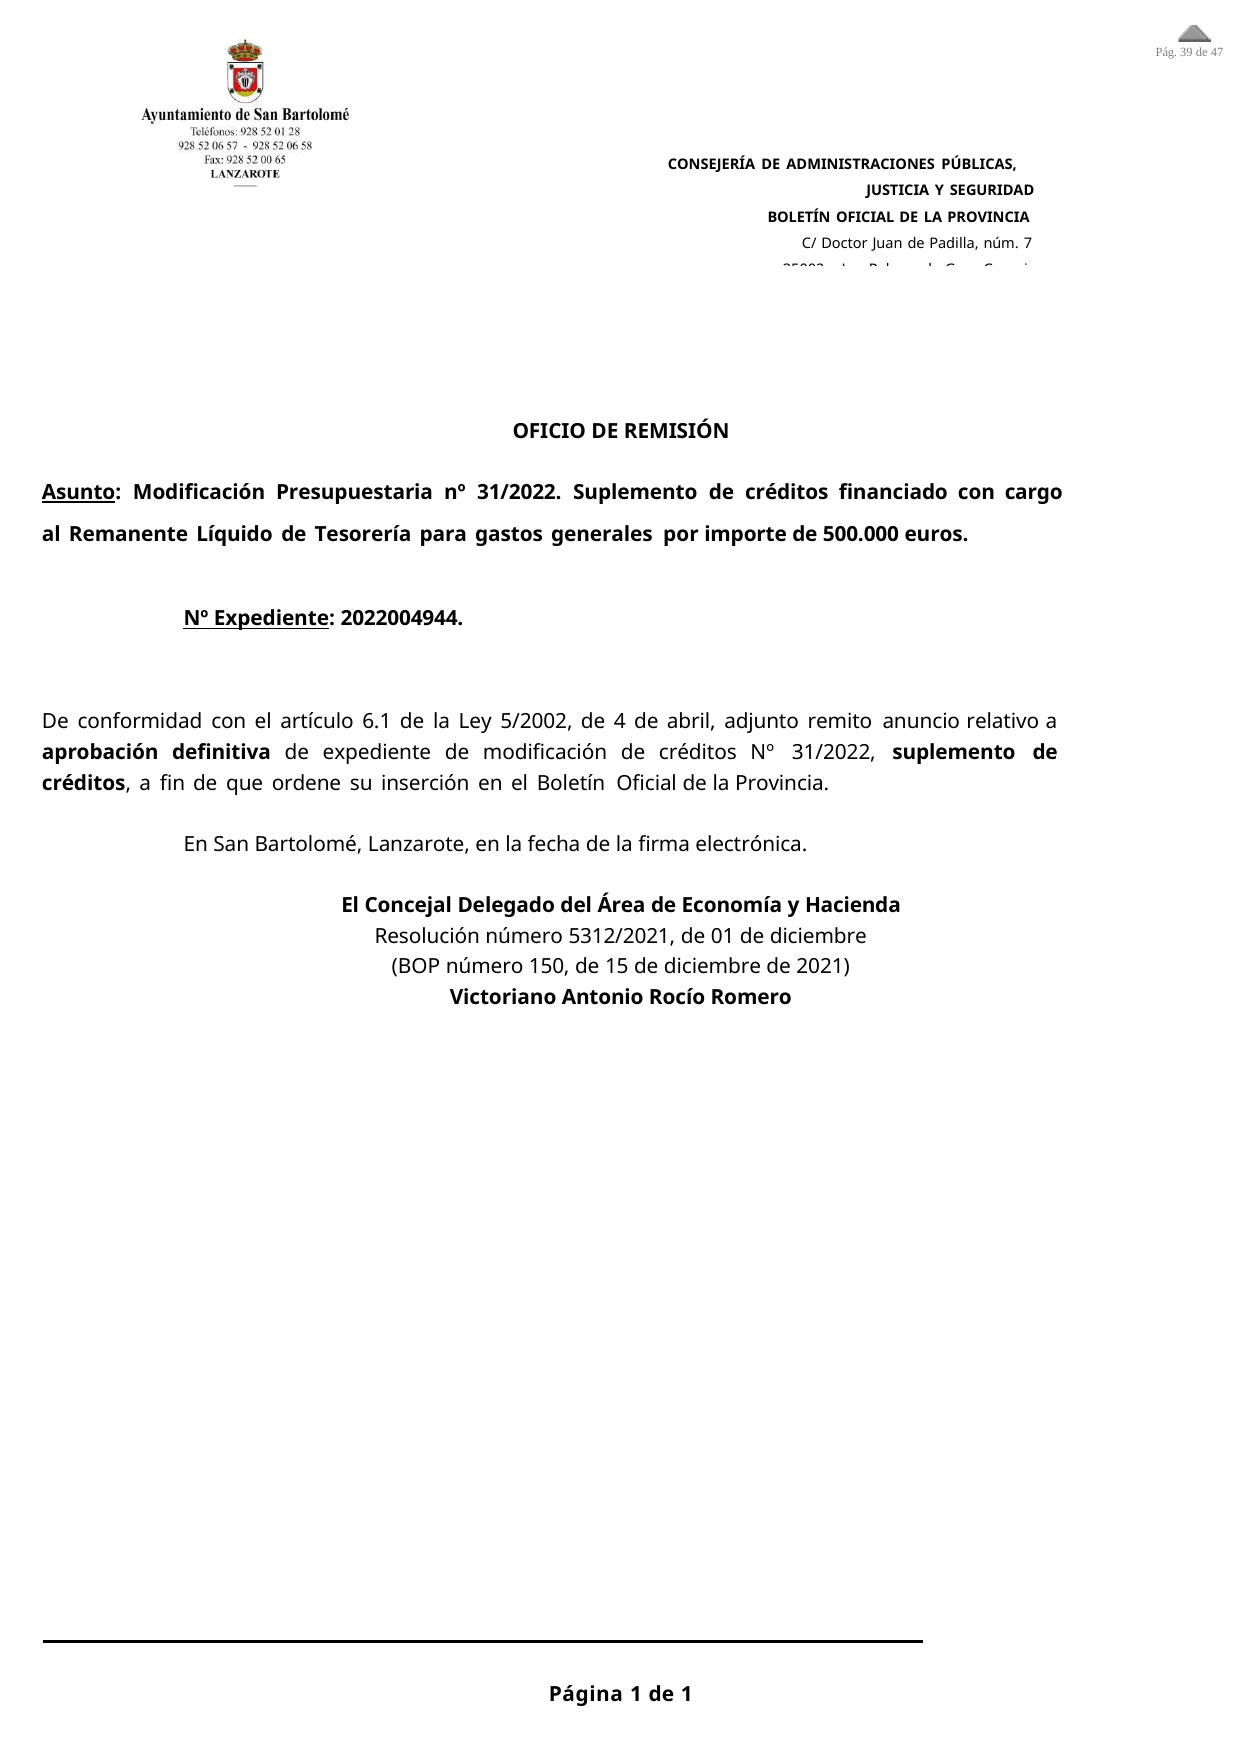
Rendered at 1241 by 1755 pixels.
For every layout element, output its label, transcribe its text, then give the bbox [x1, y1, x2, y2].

text Nº Expediente: 2022004944. [183, 603, 1236, 632]
text Página 1 de 1 [42, 1679, 1199, 1707]
text De conformidad con el artículo 6.1 de la Ley 5/2002, de 4 de abril, adjunto remito anuncio relativo a aprobación definitiva de expediente de modificación de créditos Nº 31/2022, suplemento de créditos, a fin de que ordene su inserción en el Boletín Oficial de la Provincia. [42, 706, 1058, 796]
picture [139, 38, 352, 188]
text OFICIO DE REMISIÓN [42, 416, 1200, 444]
text El Concejal Delegado del Área de Economía y Hacienda [42, 891, 1200, 919]
text Asunto: Modificación Presupuestaria nº 31/2022. Suplemento de créditos financiado con cargo al Remanente Líquido de Tesorería para gastos generales por importe de 500.000 euros. [42, 477, 1063, 548]
text Resolución número 5312/2021, de 01 de diciembre (BOP número 150, de 15 de diciembre de 2021) Victoriano Antonio Rocío Romero [358, 921, 883, 1011]
text En San Bartolomé, Lanzarote, en la fecha de la firma electrónica. [183, 829, 1236, 857]
picture [1177, 25, 1211, 42]
